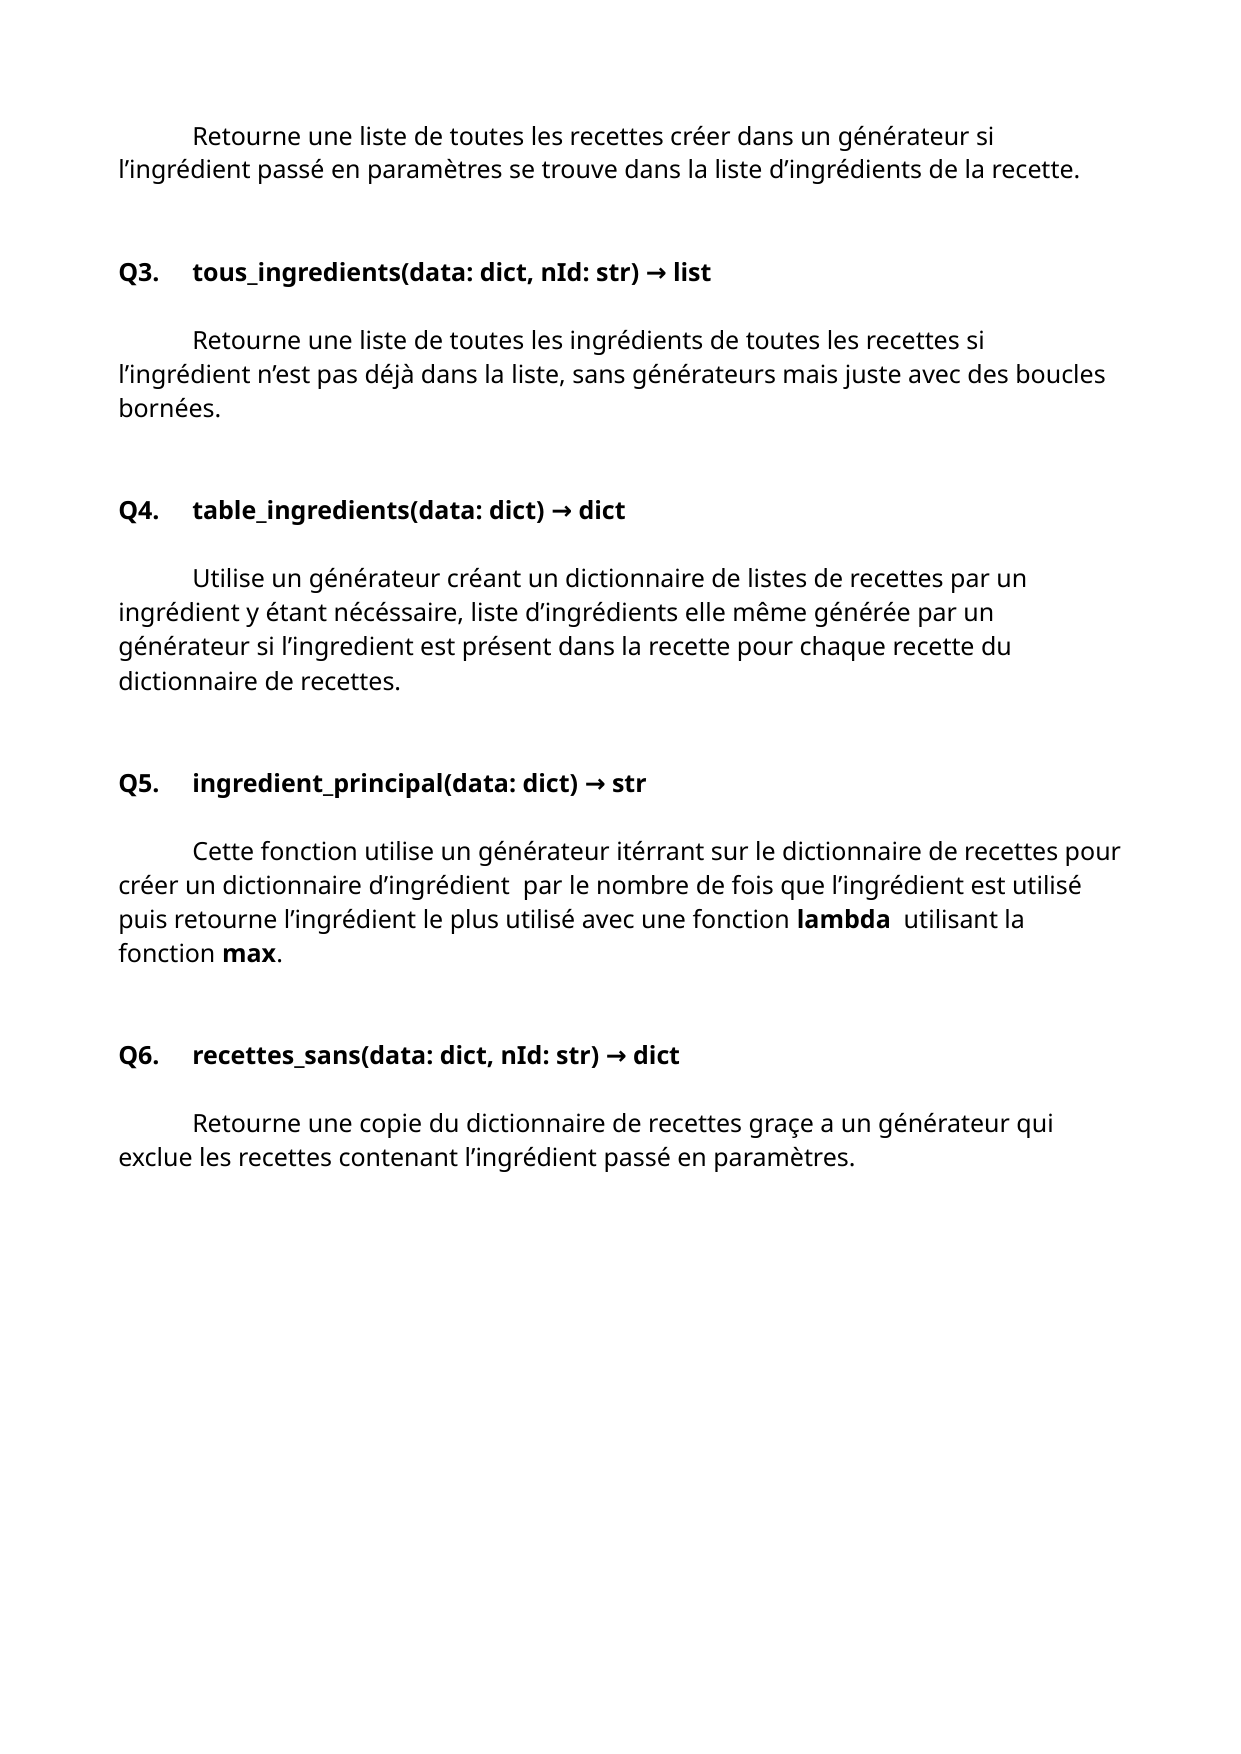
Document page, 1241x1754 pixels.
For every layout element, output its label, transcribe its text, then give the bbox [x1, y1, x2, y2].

text Retourne une copie du dictionnaire de recettes graçe a un générateur qui exclue les recettes contenant l’ingrédient passé en paramètres. [118, 1106, 1122, 1174]
text Retourne une liste de toutes les ingrédients de toutes les recettes si l’ingrédient n’est pas déjà dans la liste, sans générateurs mais juste avec des boucles bornées. [118, 322, 1122, 425]
text Q4. table_ingredients(data: dict) → dict [118, 493, 1122, 527]
text Q6. recettes_sans(data: dict, nId: str) → dict [118, 1038, 1122, 1072]
text Q3. tous_ingredients(data: dict, nId: str) → list [118, 254, 1122, 288]
text Utilise un générateur créant un dictionnaire de listes de recettes par un ingrédient y étant nécéssaire, liste d’ingrédients elle même générée par un générateur si l’ingredient est présent dans la recette pour chaque recette du dictionnaire de recettes. [118, 561, 1122, 697]
text Retourne une liste de toutes les recettes créer dans un générateur si l’ingrédient passé en paramètres se trouve dans la liste d’ingrédients de la recette. [118, 118, 1122, 186]
text Cette fonction utilise un générateur itérrant sur le dictionnaire de recettes pour créer un dictionnaire d’ingrédient par le nombre de fois que l’ingrédient est utilisé puis retourne l’ingrédient le plus utilisé avec une fonction lambda utilisant la fonction max. [118, 833, 1122, 970]
text Q5. ingredient_principal(data: dict) → str [118, 765, 1122, 799]
